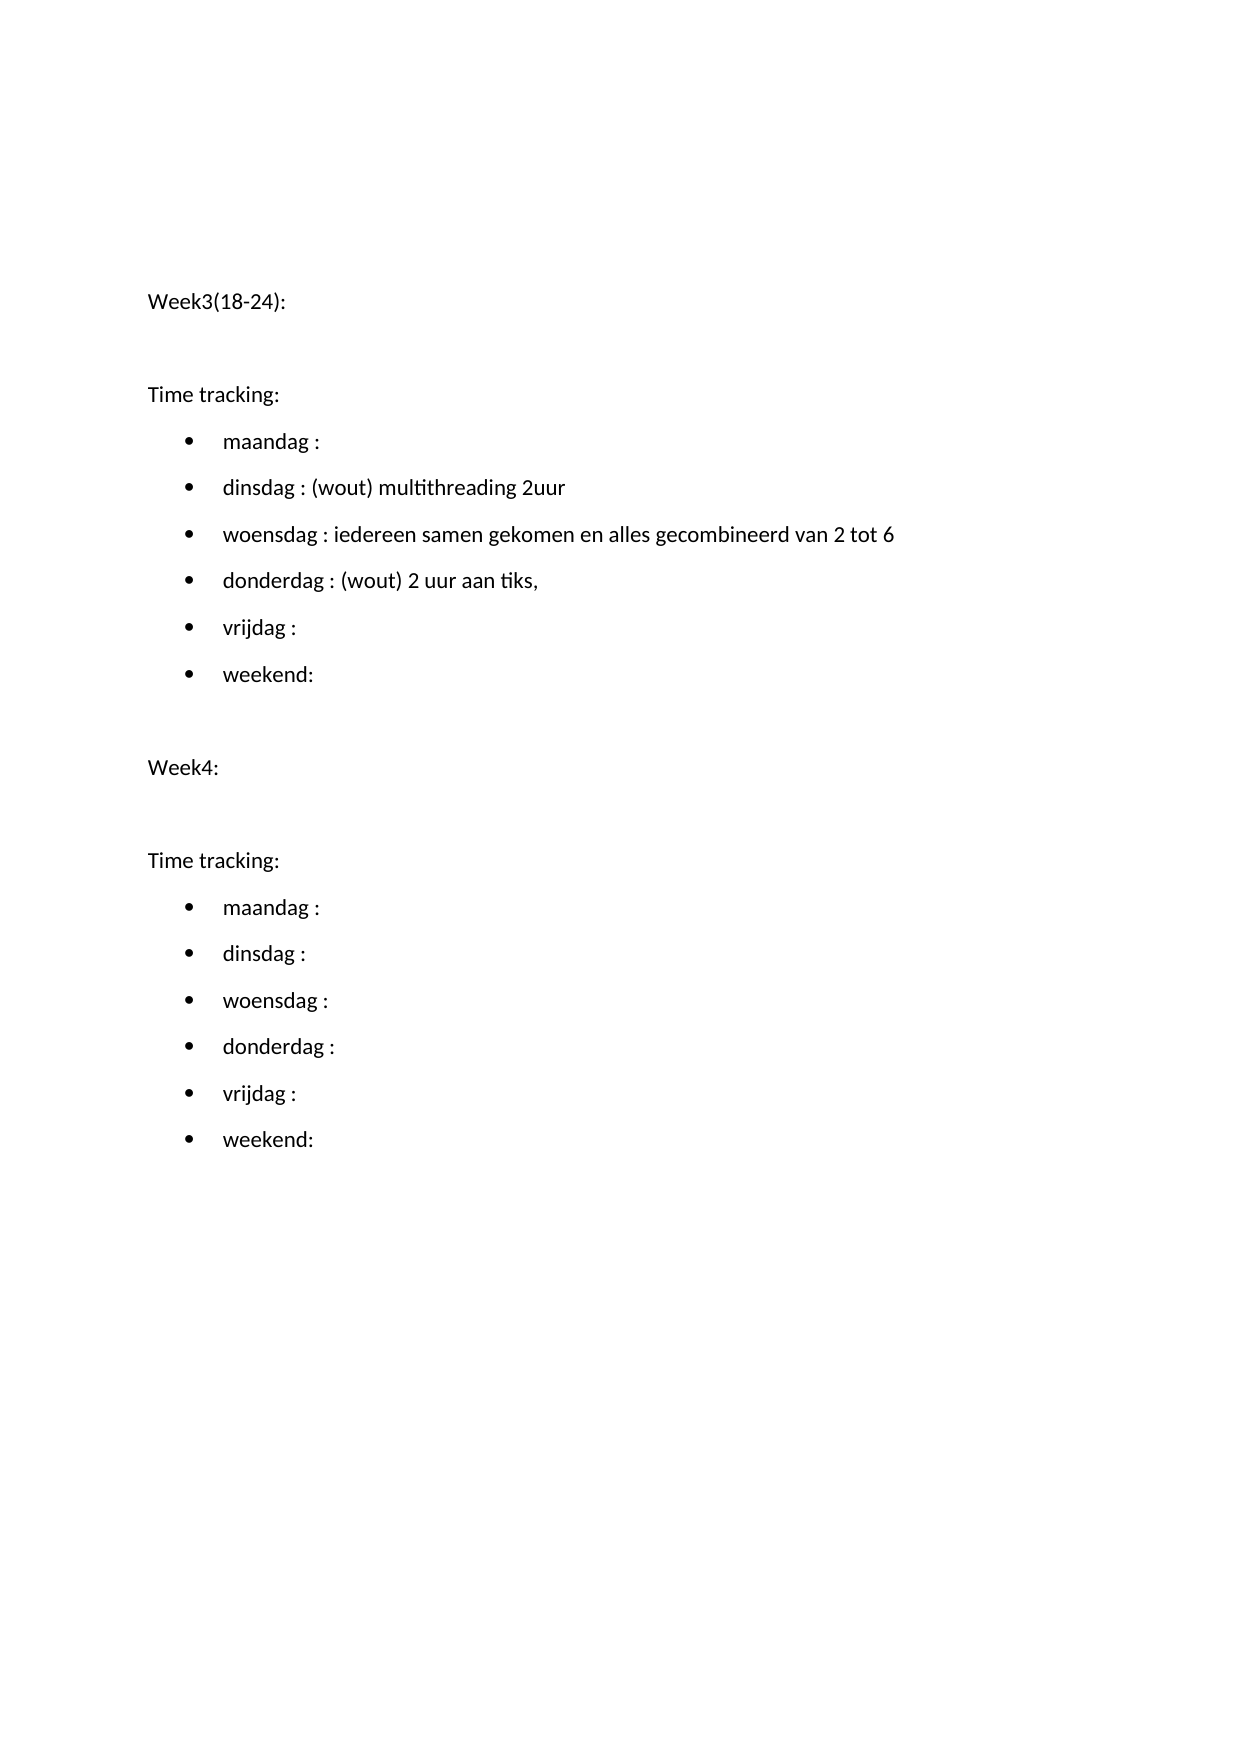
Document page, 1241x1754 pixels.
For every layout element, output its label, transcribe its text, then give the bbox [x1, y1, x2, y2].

list vrijdag : [185, 613, 1093, 641]
list weekend: [185, 1125, 1093, 1153]
text Time tracking: [148, 846, 1093, 874]
text Week4: [148, 753, 1093, 781]
list woensdag : iedereen samen gekomen en alles gecombineerd van 2 tot 6 [185, 520, 1093, 548]
list donderdag : [185, 1032, 1093, 1060]
list donderdag : (wout) 2 uur aan tiks, [185, 567, 1093, 595]
list woensdag : [185, 986, 1093, 1014]
text Time tracking: [148, 380, 1093, 408]
list dinsdag : (wout) multithreading 2uur [185, 473, 1093, 502]
list dinsdag : [185, 939, 1093, 967]
list weekend: [185, 660, 1093, 688]
list maandag : [185, 427, 1093, 455]
list maandag : [185, 893, 1093, 921]
text Week3(18-24): [148, 287, 1093, 315]
list vrijdag : [185, 1079, 1093, 1107]
